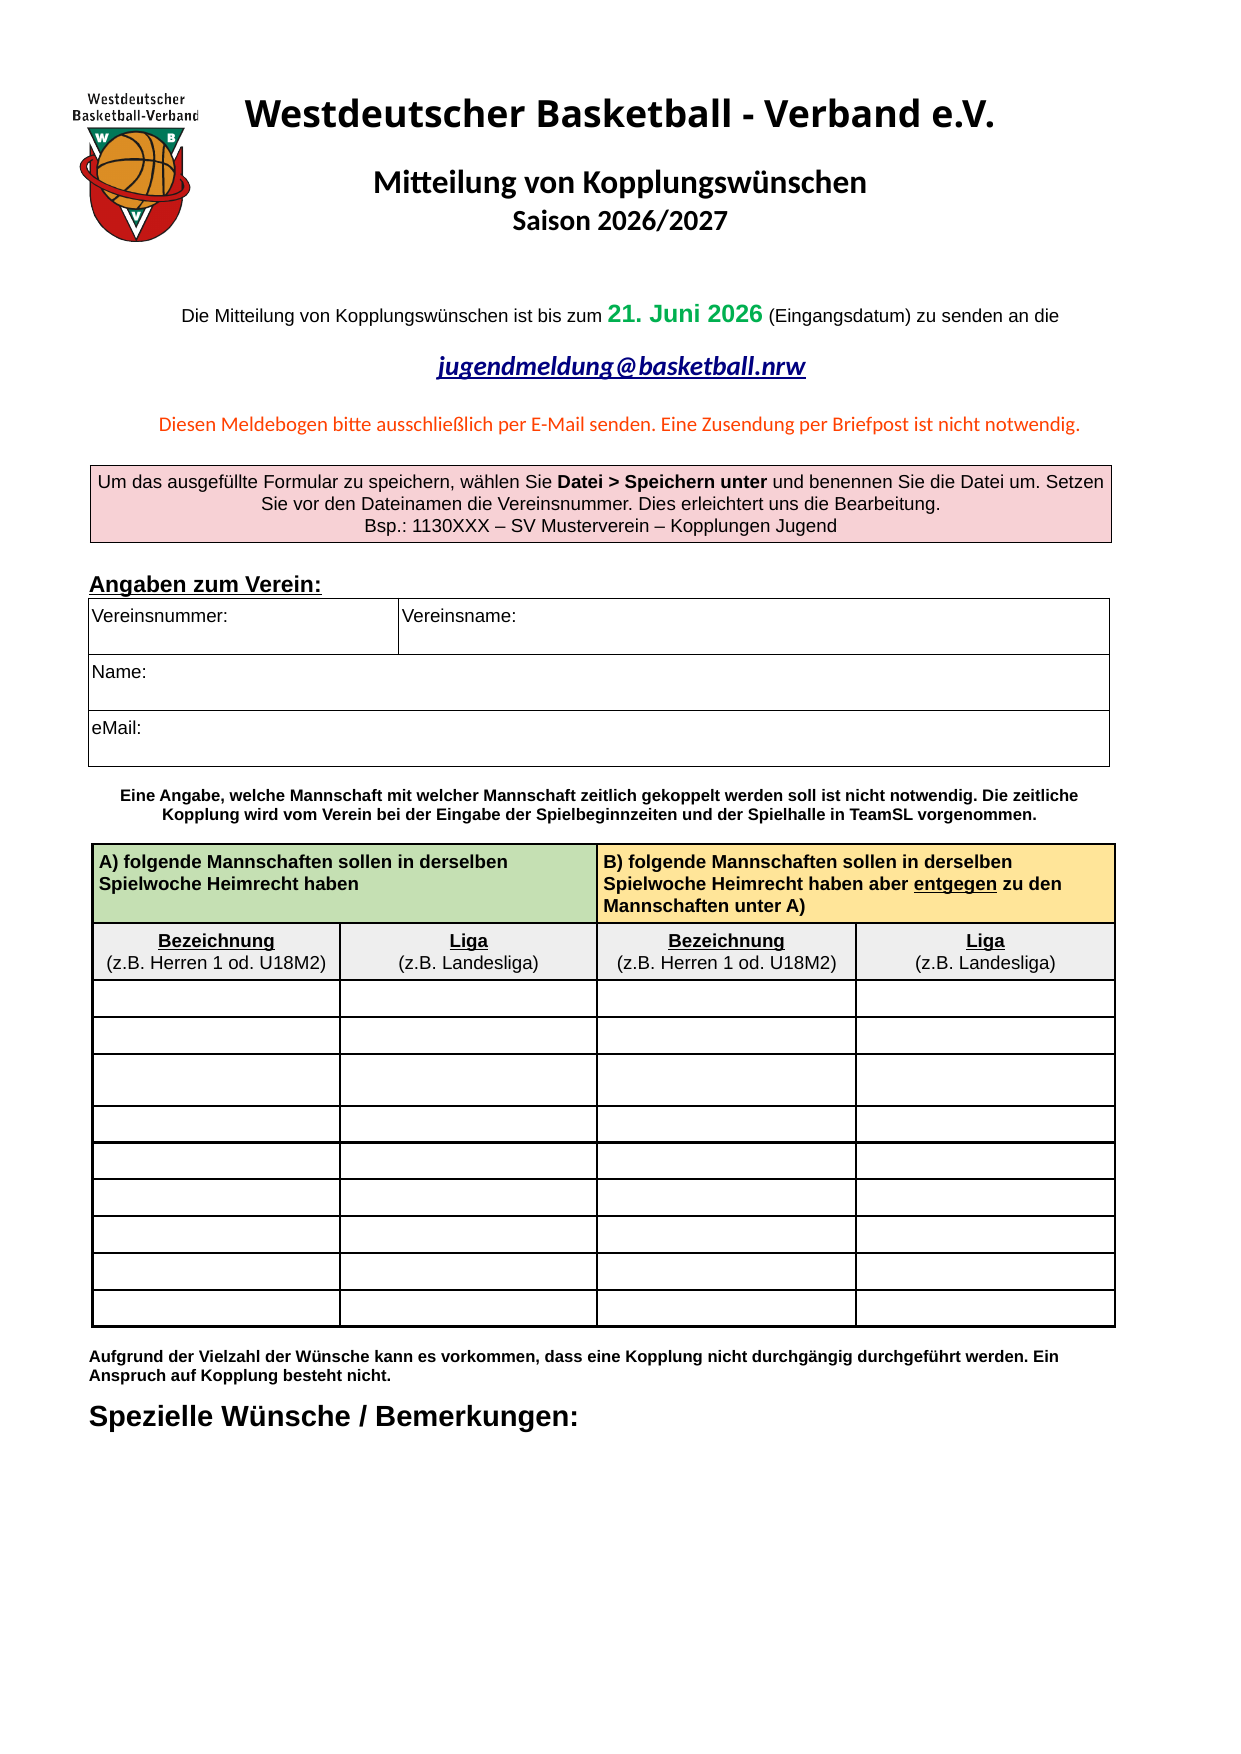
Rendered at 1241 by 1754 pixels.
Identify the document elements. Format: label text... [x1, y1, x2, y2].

table_cell Name: [89, 655, 1109, 709]
table_cell [94, 1217, 339, 1252]
table_cell [341, 981, 596, 1016]
table_cell Liga (z.B. Landesliga) [857, 924, 1114, 979]
table_cell [598, 1180, 855, 1215]
table_cell [857, 1018, 1114, 1052]
table_cell [94, 1107, 339, 1141]
table_cell [598, 981, 855, 1016]
table_cell [857, 1254, 1114, 1288]
table_cell Bezeichnung (z.B. Herren 1 od. U18M2) [94, 924, 339, 979]
table_cell [857, 1180, 1114, 1215]
table_cell Liga (z.B. Landesliga) [341, 924, 596, 979]
table_cell [94, 1018, 339, 1052]
list jugendmeldung@basketball.nrw [88, 349, 1152, 382]
table_cell [94, 1055, 339, 1105]
table_cell [341, 1291, 596, 1325]
text Westdeutscher Basketball - Verband e.V. [147, 87, 1094, 138]
table_cell [857, 1107, 1114, 1141]
table_cell [94, 1291, 339, 1325]
table_cell [857, 1291, 1114, 1325]
table_cell [341, 1018, 596, 1052]
text Angaben zum Verein: [88, 571, 1152, 597]
text Spezielle Wünsche / Bemerkungen: [88, 1399, 1110, 1433]
table_header Vereinsnummer: [89, 599, 398, 653]
table_cell [857, 1217, 1114, 1252]
text Die Mitteilung von Kopplungswünschen ist bis zum 21. Juni 2026 (Eingangsdatum) zu senden an die [88, 299, 1152, 328]
table_cell [857, 981, 1114, 1016]
text Mitteilung von Kopplungswünschen [183, 161, 1094, 202]
table_cell [857, 1144, 1114, 1178]
table_cell [94, 981, 339, 1016]
table_cell [341, 1055, 596, 1105]
table_cell Bezeichnung (z.B. Herren 1 od. U18M2) [598, 924, 855, 979]
table_cell [598, 1217, 855, 1252]
table_cell [94, 1144, 339, 1178]
table_header B) folgende Mannschaften sollen in derselben Spielwoche Heimrecht haben aber entgegen zu den Mannschaften unter A) [598, 845, 1114, 922]
table_cell [857, 1055, 1114, 1105]
table_cell [598, 1055, 855, 1105]
text Eine Angabe, welche Mannschaft mit welcher Mannschaft zeitlich gekoppelt werden soll ist nicht notwendig. Die zeitliche Kopplung wird vom Verein bei der Eingabe der Spielbeginnzeiten und der Spielhalle in TeamSL vorgenommen. [88, 786, 1110, 824]
table_cell [598, 1254, 855, 1288]
table_cell [341, 1217, 596, 1252]
table_cell [598, 1144, 855, 1178]
text Saison 2026/2027 [165, 202, 1094, 234]
table_cell [598, 1291, 855, 1325]
table_cell [94, 1180, 339, 1215]
table_cell [341, 1107, 596, 1141]
table_cell [341, 1254, 596, 1288]
table_header Vereinsname: [399, 599, 1109, 653]
text Aufgrund der Vielzahl der Wünsche kann es vorkommen, dass eine Kopplung nicht durchgängig durchgeführt werden. Ein Anspruch auf Kopplung besteht nicht. [88, 1347, 1110, 1385]
table_header A) folgende Mannschaften sollen in derselben Spielwoche Heimrecht haben [94, 845, 596, 922]
table_cell eMail: [89, 711, 1109, 766]
table_cell [598, 1107, 855, 1141]
table_cell [341, 1144, 596, 1178]
table_cell [94, 1254, 339, 1288]
table_header Um das ausgefüllte Formular zu speichern, wählen Sie Datei > Speichern unter und benennen Sie die Datei um. Setzen Sie vor den Dateinamen die Vereinsnummer. Dies erleichtert uns die Bearbeitung. Bsp.: 1130XXX – SV Musterverein – Kopplungen Jugend [91, 466, 1111, 542]
text Diesen Meldebogen bitte ausschließlich per E-Mail senden. Eine Zusendung per Briefpost ist nicht notwendig. [88, 411, 1152, 436]
table_cell [341, 1180, 596, 1215]
table_cell [598, 1018, 855, 1052]
